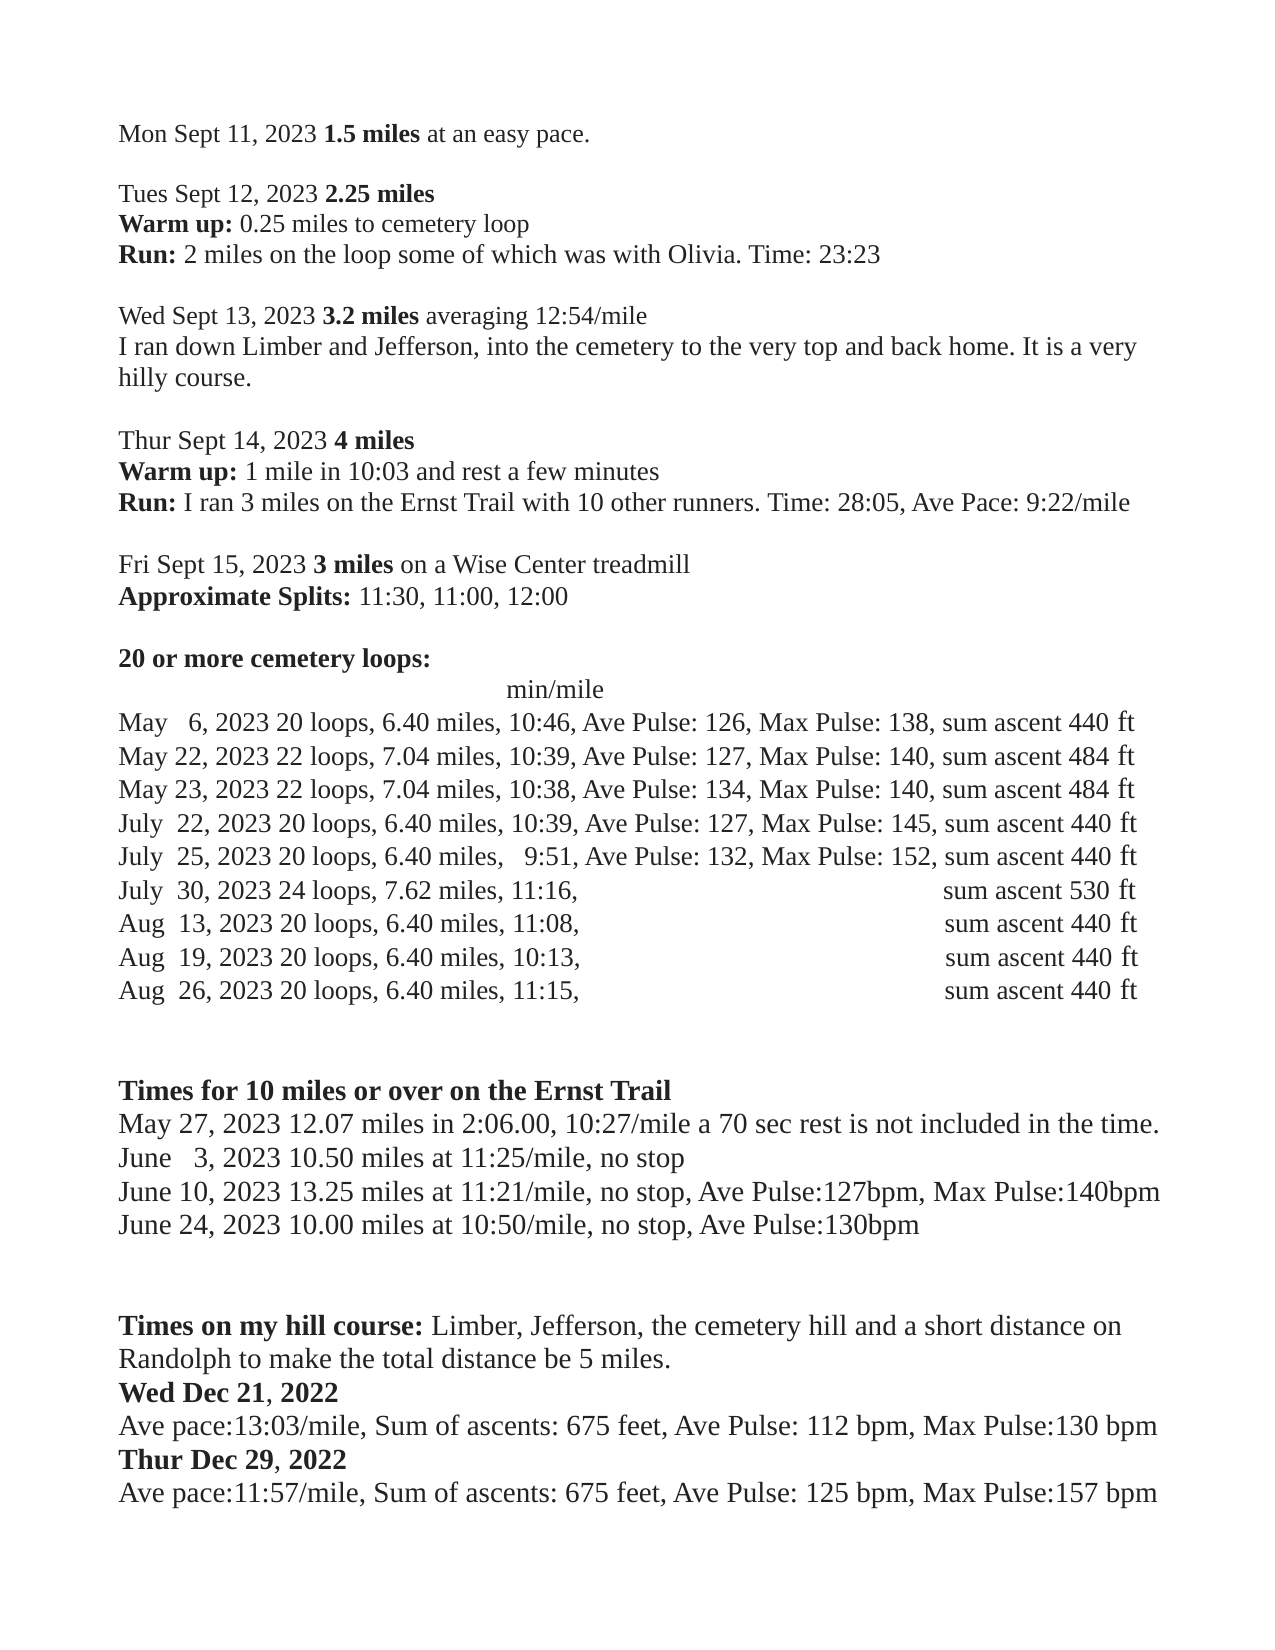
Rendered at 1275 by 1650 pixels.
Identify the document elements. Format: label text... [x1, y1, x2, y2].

text min/mile [118, 673, 1161, 704]
text May 6, 2023 20 loops, 6.40 miles, 10:46, Ave Pulse: 126, Max Pulse: 138, sum ascent 440 ft [118, 704, 1161, 738]
text June 3, 2023 10.50 miles at 11:25/mile, no stop [118, 1140, 1161, 1174]
text Tues Sept 12, 2023 2.25 miles [118, 178, 1161, 208]
text Approximate Splits: 11:30, 11:00, 12:00 [118, 579, 1161, 611]
text Ave pace:13:03/mile, Sum of ascents: 675 feet, Ave Pulse: 112 bpm, Max Pulse:130 bpm [118, 1408, 1161, 1442]
text Mon Sept 11, 2023 1.5 miles at an easy pace. [118, 118, 1161, 148]
text Warm up: 1 mile in 10:03 and rest a few minutes [118, 455, 1161, 486]
text Fri Sept 15, 2023 3 miles on a Wise Center treadmill [118, 548, 1161, 579]
text Aug 13, 2023 20 loops, 6.40 miles, 11:08, sum ascent 440 ft [118, 905, 1161, 939]
text May 23, 2023 22 loops, 7.04 miles, 10:38, Ave Pulse: 134, Max Pulse: 140, sum ascent 484 ft [118, 771, 1161, 805]
text May 22, 2023 22 loops, 7.04 miles, 10:39, Ave Pulse: 127, Max Pulse: 140, sum ascent 484 ft [118, 738, 1161, 771]
text I ran down Limber and Jefferson, into the cemetery to the very top and back home. It is a very hilly course. [118, 330, 1161, 393]
text Wed Sept 13, 2023 3.2 miles averaging 12:54/mile [118, 300, 1161, 330]
text June 10, 2023 13.25 miles at 11:21/mile, no stop, Ave Pulse:127bpm, Max Pulse:140bpm [118, 1174, 1161, 1207]
text Times on my hill course: Limber, Jefferson, the cemetery hill and a short distance on Randolph to make the total distance be 5 miles. [118, 1308, 1161, 1375]
text June 24, 2023 10.00 miles at 10:50/mile, no stop, Ave Pulse:130bpm [118, 1207, 1161, 1241]
text Ave pace:11:57/mile, Sum of ascents: 675 feet, Ave Pulse: 125 bpm, Max Pulse:157 bpm [118, 1476, 1161, 1509]
text Run: I ran 3 miles on the Ernst Trail with 10 other runners. Time: 28:05, Ave Pace: 9:22/mile [118, 486, 1161, 517]
text Thur Sept 14, 2023 4 miles [118, 424, 1161, 455]
text Thur Dec 29, 2022 [118, 1442, 1161, 1476]
text Aug 26, 2023 20 loops, 6.40 miles, 11:15, sum ascent 440 ft [118, 972, 1161, 1006]
text July 30, 2023 24 loops, 7.62 miles, 11:16, sum ascent 530 ft [118, 872, 1161, 905]
text Aug 19, 2023 20 loops, 6.40 miles, 10:13, sum ascent 440 ft [118, 939, 1161, 972]
text July 22, 2023 20 loops, 6.40 miles, 10:39, Ave Pulse: 127, Max Pulse: 145, sum ascent 440 ft [118, 805, 1161, 838]
text Warm up: 0.25 miles to cemetery loop [118, 208, 1161, 238]
text July 25, 2023 20 loops, 6.40 miles, 9:51, Ave Pulse: 132, Max Pulse: 152, sum ascent 440 ft [118, 838, 1161, 872]
text Run: 2 miles on the loop some of which was with Olivia. Time: 23:23 [118, 238, 1161, 269]
text 20 or more cemetery loops: [118, 642, 1161, 673]
text May 27, 2023 12.07 miles in 2:06.00, 10:27/mile a 70 sec rest is not included in the time. [118, 1107, 1161, 1140]
text Wed Dec 21, 2022 [118, 1375, 1161, 1408]
text Times for 10 miles or over on the Ernst Trail [118, 1073, 1161, 1107]
